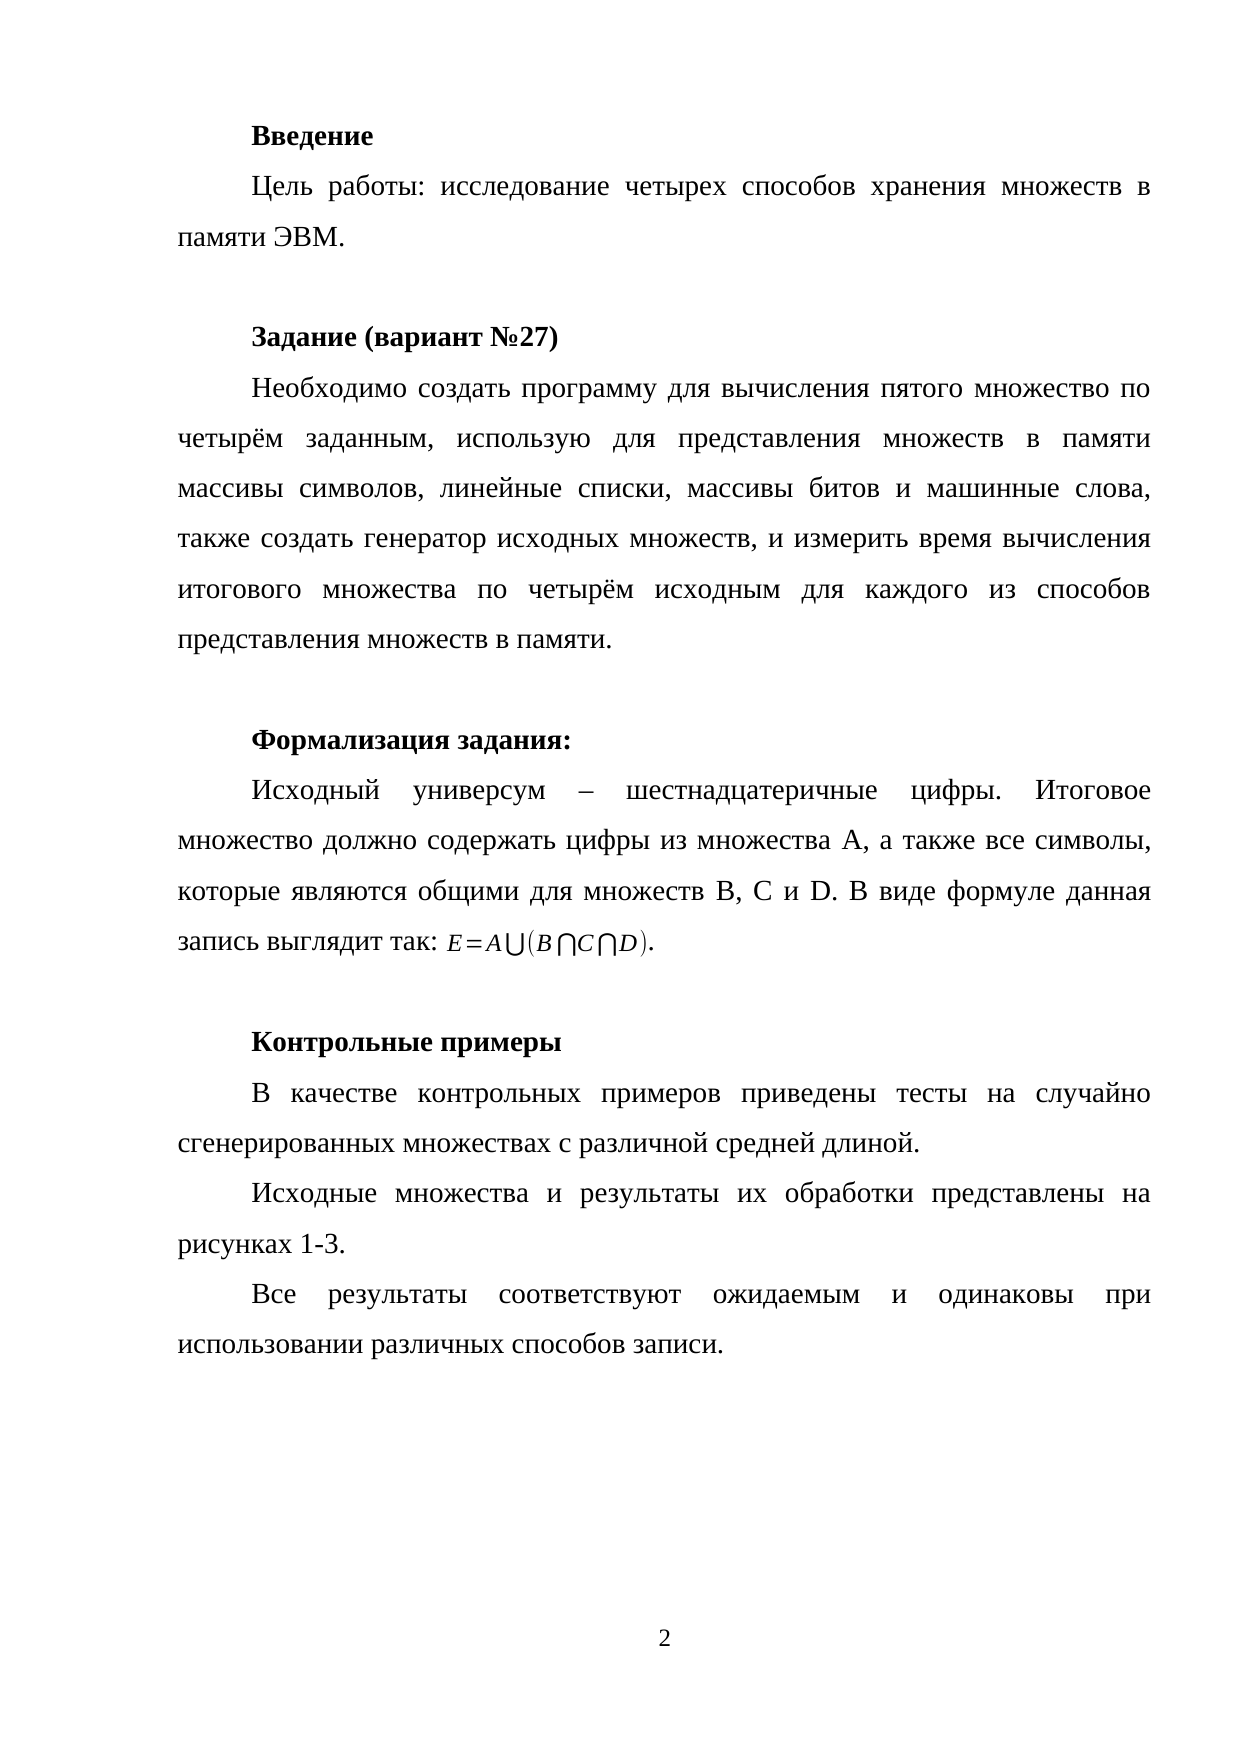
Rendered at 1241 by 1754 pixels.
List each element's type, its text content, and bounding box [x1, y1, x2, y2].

text Формализация задания: [177, 722, 1152, 755]
text Цель работы: исследование четырех способов хранения множеств в памяти ЭВМ. [177, 168, 1152, 252]
text Контрольные примеры [251, 1024, 1152, 1058]
text Все результаты соответствуют ожидаемым и одинаковы при использовании различных способов записи. [177, 1276, 1152, 1360]
text Необходимо создать программу для вычисления пятого множество по четырём заданным, использую для представления множеств в памяти массивы символов, линейные списки, массивы битов и машинные слова, также создать генератор исходных множеств, и измерить время вычисления итогового множества по четырём исходным для каждого из способов представления множеств в памяти. [177, 370, 1152, 655]
text Исходные множества и результаты их обработки представлены на рисунках 1-3. [177, 1176, 1152, 1259]
text Задание (вариант №27) [177, 319, 1152, 353]
text Исходный универсум – шестнадцатеричные цифры. Итоговое множество должно содержать цифры из множества A, а также все символы, которые являются общими для множеств B, C и D. В виде формуле данная запись выглядит так: . [177, 772, 1152, 957]
text Введение [177, 118, 1152, 152]
text В качестве контрольных примеров приведены тесты на случайно сгенерированных множествах с различной средней длиной. [177, 1075, 1152, 1159]
